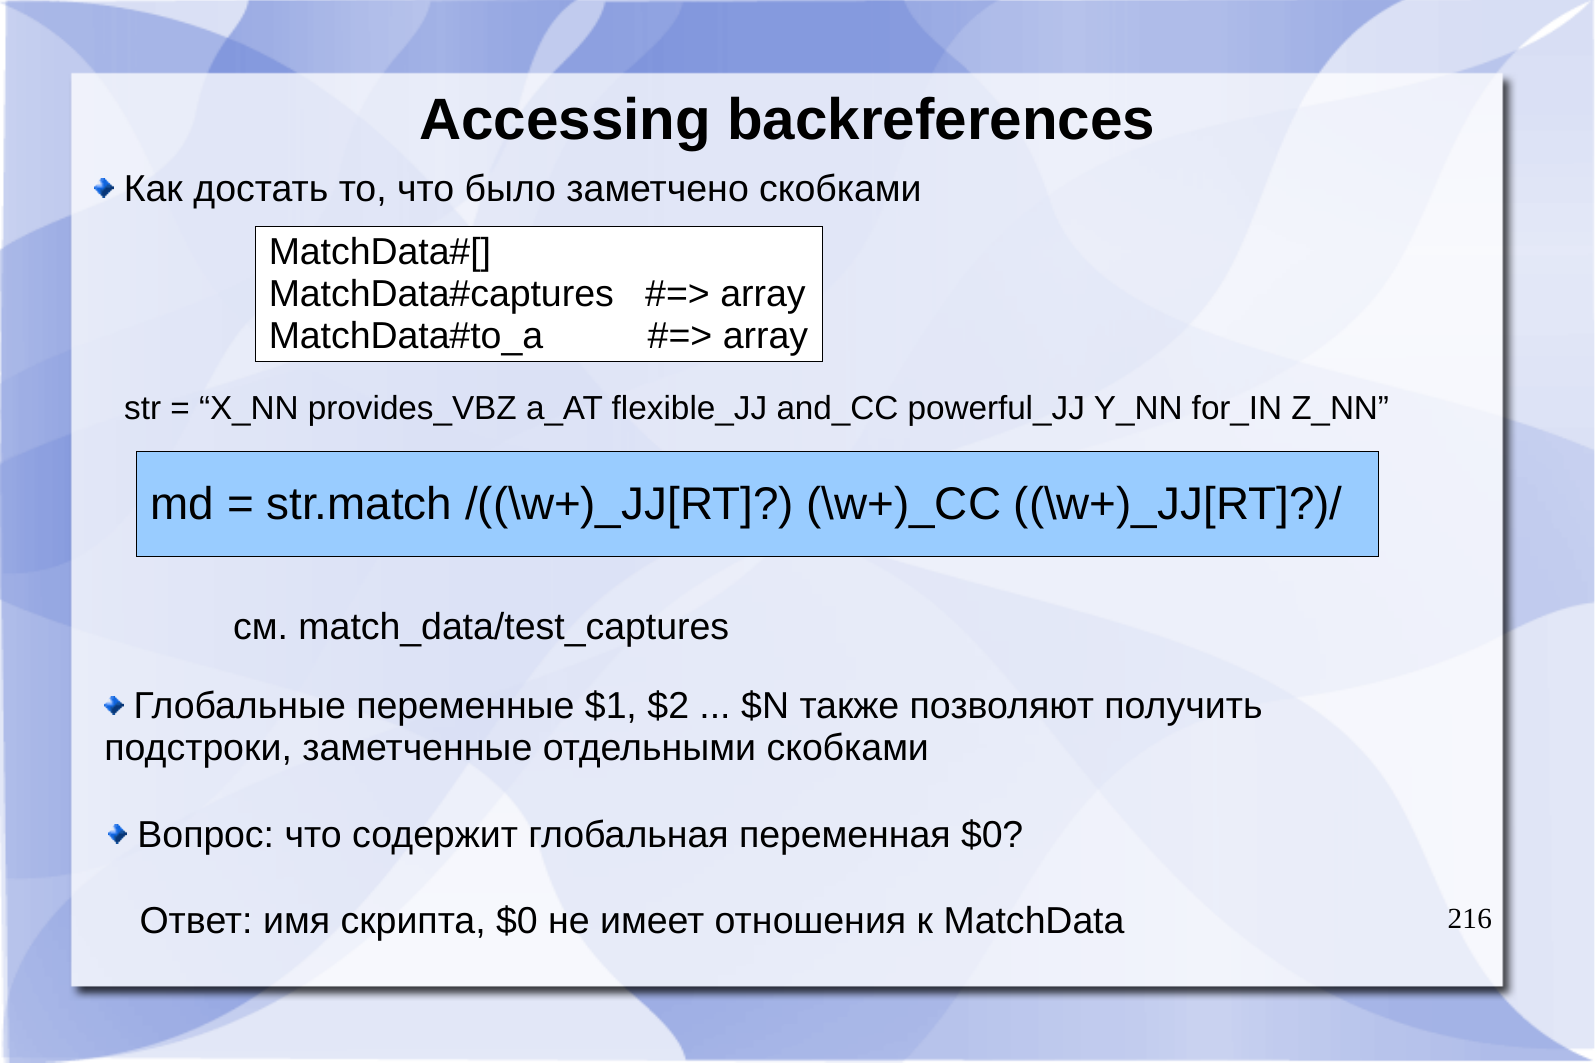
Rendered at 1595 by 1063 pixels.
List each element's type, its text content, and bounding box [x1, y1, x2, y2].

title Accessing backreferences [75, 75, 1501, 164]
text_box MatchData#[] MatchData#captures #=> array MatchData#to_a #=> array [255, 226, 823, 362]
text_box str = “X_NN provides_VBZ a_AT flexible_JJ and_CC powerful_JJ Y_NN for_IN Z_NN” [109, 382, 1406, 435]
text_box Как достать то, что было заметчено скобками [79, 159, 938, 217]
text_box см. match_data/test_captures [218, 597, 745, 655]
picture [0, 0, 1595, 1063]
text_box Глобальные переменные $1, $2 ... $N также позволяют получить подстроки, заметченные отдельными скобками [89, 677, 1438, 777]
text_box Вопрос: что содержит глобальная переменная $0? [93, 806, 1040, 863]
text_box md = str.match /((\w+)_JJ[RT]?) (\w+)_CC ((\w+)_JJ[RT]?)/ [136, 451, 1379, 557]
text_box Ответ: имя скрипта, $0 не имеет отношения к MatchData [124, 892, 1141, 950]
